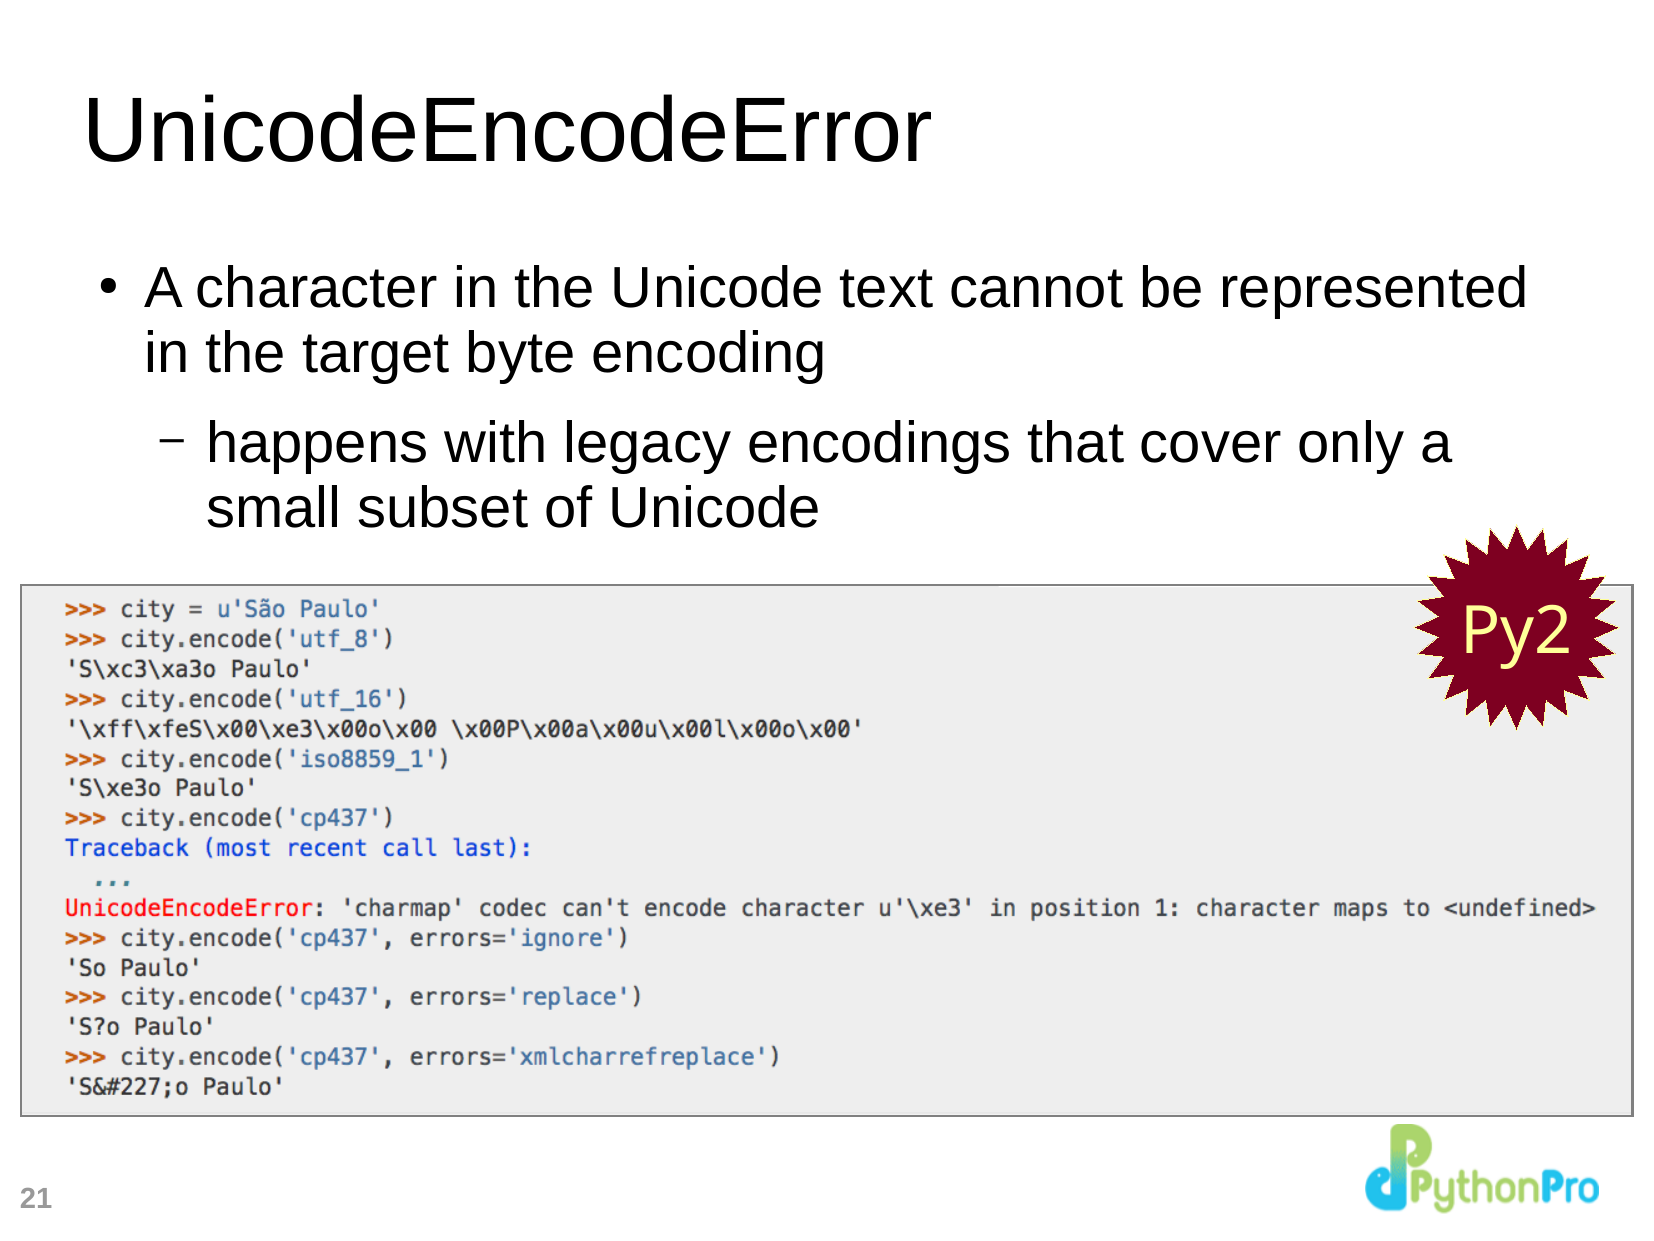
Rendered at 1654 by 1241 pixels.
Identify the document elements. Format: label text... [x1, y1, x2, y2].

title UnicodeEncodeError [82, 49, 1571, 211]
text_box Py2 [1413, 541, 1620, 731]
picture [22, 586, 1632, 1115]
picture [1365, 1124, 1599, 1214]
list A character in the Unicode text cannot be represented in the target byte encoding happens with legacy encodings that cover only a small subset of Unicode [82, 255, 1571, 541]
